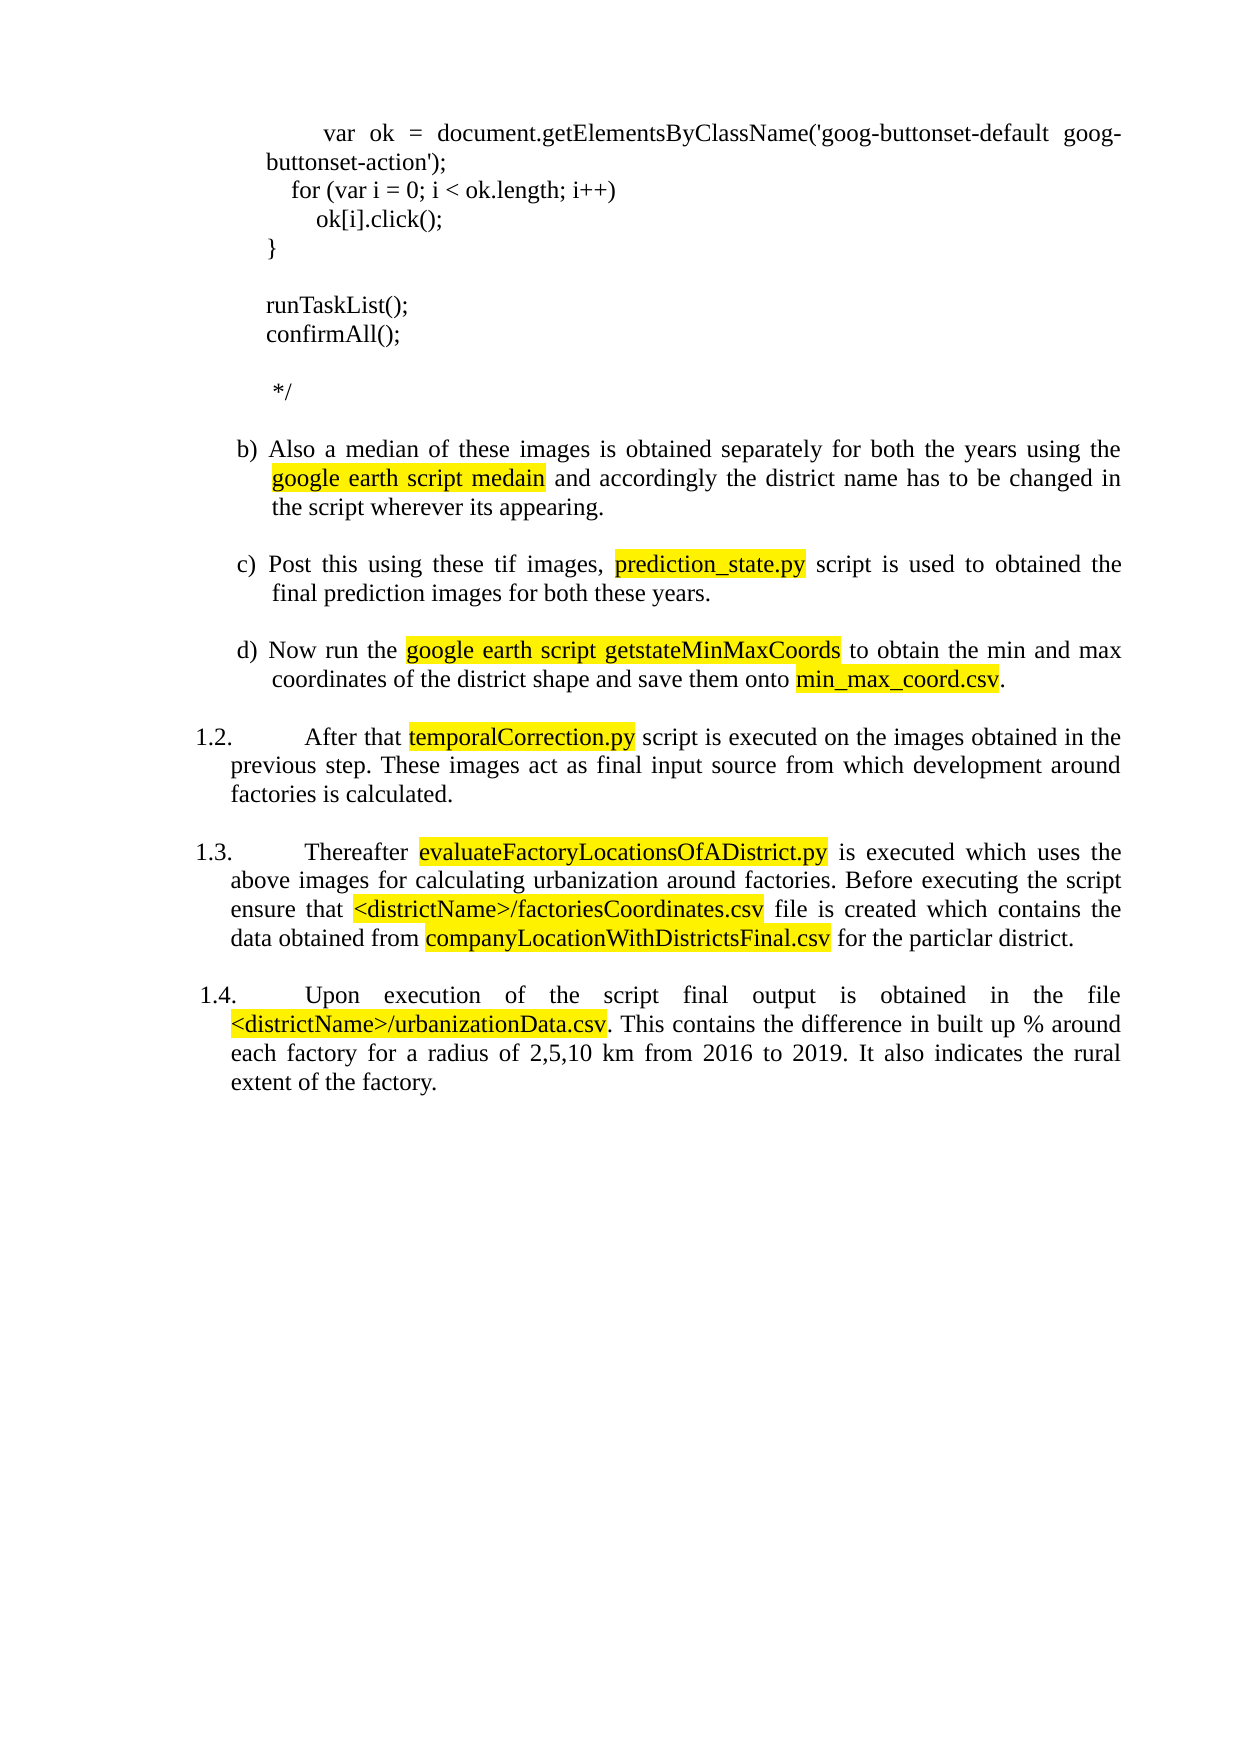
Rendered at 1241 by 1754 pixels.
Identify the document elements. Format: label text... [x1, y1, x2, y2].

text for (var i = 0; i < ok.length; i++) [266, 176, 1122, 204]
text } [266, 233, 1122, 262]
text runTaskList(); [266, 291, 1122, 319]
text confirmAll(); [266, 319, 1122, 348]
list After that temporalCorrection.py script is executed on the images obtained in the previous step. These images act as final input source from which development around factories is calculated. [189, 722, 1122, 808]
list Now run the google earth script getstateMinMaxCoords to obtain the min and max coordinates of the district shape and save them onto min_max_coord.csv. [230, 636, 1122, 693]
text */ [266, 377, 1122, 406]
text var ok = document.getElementsByClassName('goog-buttonset-default goog-buttonset-action'); [266, 118, 1122, 176]
list Post this using these tif images, prediction_state.py script is used to obtained the final prediction images for both these years. [230, 549, 1122, 607]
list Also a median of these images is obtained separately for both the years using the google earth script medain and accordingly the district name has to be changed in the script wherever its appearing. [230, 434, 1122, 521]
list Thereafter evaluateFactoryLocationsOfADistrict.py is executed which uses the above images for calculating urbanization around factories. Before executing the script ensure that <districtName>/factoriesCoordinates.csv file is created which contains the data obtained from companyLocationWithDistrictsFinal.csv for the particlar district. [189, 837, 1122, 952]
list Upon execution of the script final output is obtained in the file <districtName>/urbanizationData.csv. This contains the difference in built up % around each factory for a radius of 2,5,10 km from 2016 to 2019. It also indicates the rural extent of the factory. [193, 981, 1122, 1096]
text ok[i].click(); [266, 204, 1122, 233]
